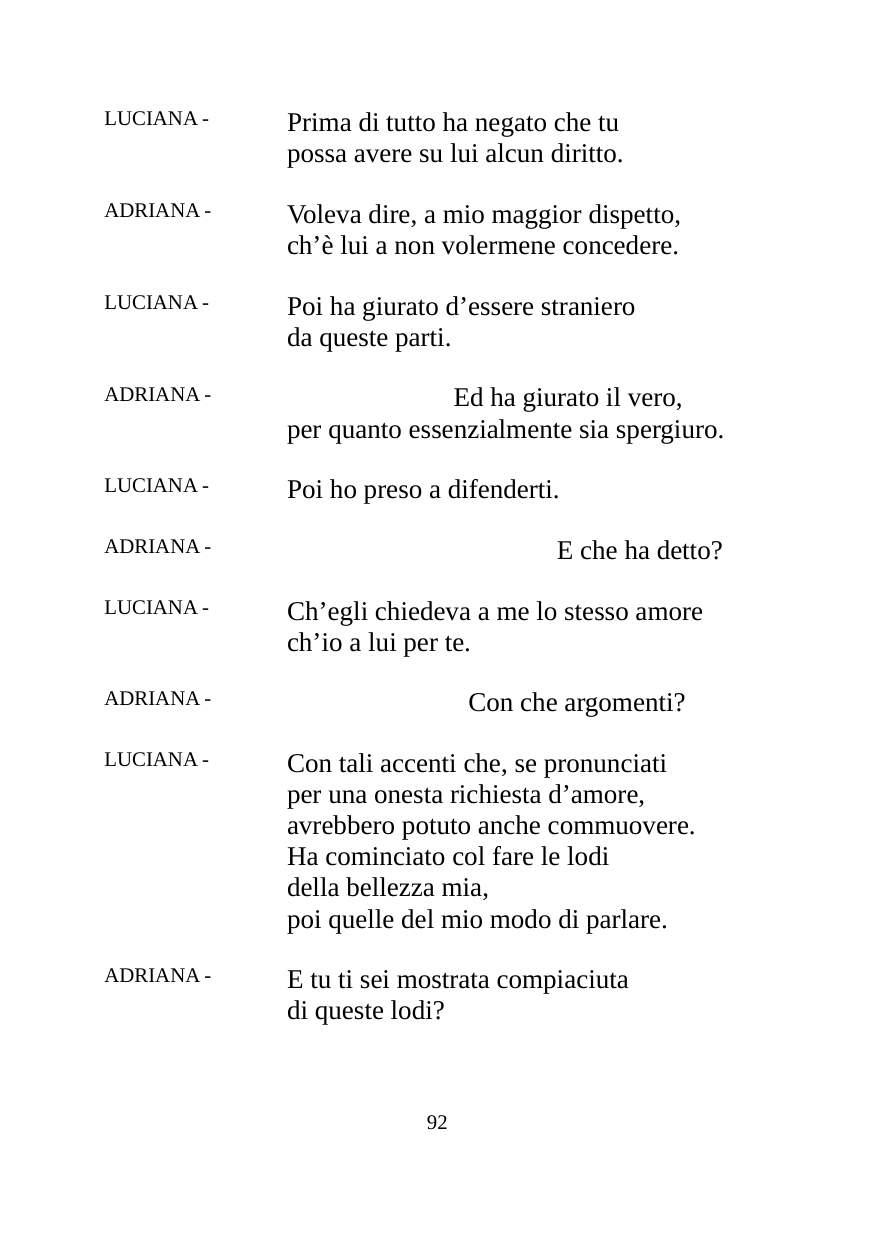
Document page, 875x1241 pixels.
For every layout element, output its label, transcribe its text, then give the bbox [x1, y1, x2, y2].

table_cell ADRIANA - [97, 534, 279, 594]
table_cell ADRIANA - [97, 963, 279, 1055]
table_cell ADRIANA - [97, 198, 279, 290]
table_cell Poi ho preso a difenderti. [280, 473, 777, 534]
table_cell ADRIANA - [97, 382, 279, 473]
table_cell E che ha detto? [280, 534, 777, 594]
table_cell ADRIANA - [97, 686, 279, 747]
table_cell Ch’egli chiedeva a me lo stesso amore ch’io a lui per te. [280, 595, 777, 686]
table_cell LUCIANA - [97, 106, 279, 198]
table_cell Poi ha giurato d’essere straniero da queste parti. [280, 290, 777, 382]
table_cell LUCIANA - [97, 747, 279, 963]
table_cell Voleva dire, a mio maggior dispetto, ch’è lui a non volermene concedere. [280, 198, 777, 290]
table_cell Con che argomenti? [280, 686, 777, 747]
table_cell E tu ti sei mostrata compiaciuta di queste lodi? [280, 963, 777, 1055]
table_cell Con tali accenti che, se pronunciati per una onesta richiesta d’amore, avrebbero potuto anche commuovere. Ha cominciato col fare le lodi della bellezza mia, poi quelle del mio modo di parlare. [280, 747, 777, 963]
table_cell Prima di tutto ha negato che tu possa avere su lui alcun diritto. [280, 106, 777, 198]
table_cell LUCIANA - [97, 290, 279, 382]
table_cell Ed ha giurato il vero, per quanto essenzialmente sia spergiuro. [280, 382, 777, 473]
table_cell LUCIANA - [97, 473, 279, 534]
table_cell LUCIANA - [97, 595, 279, 686]
